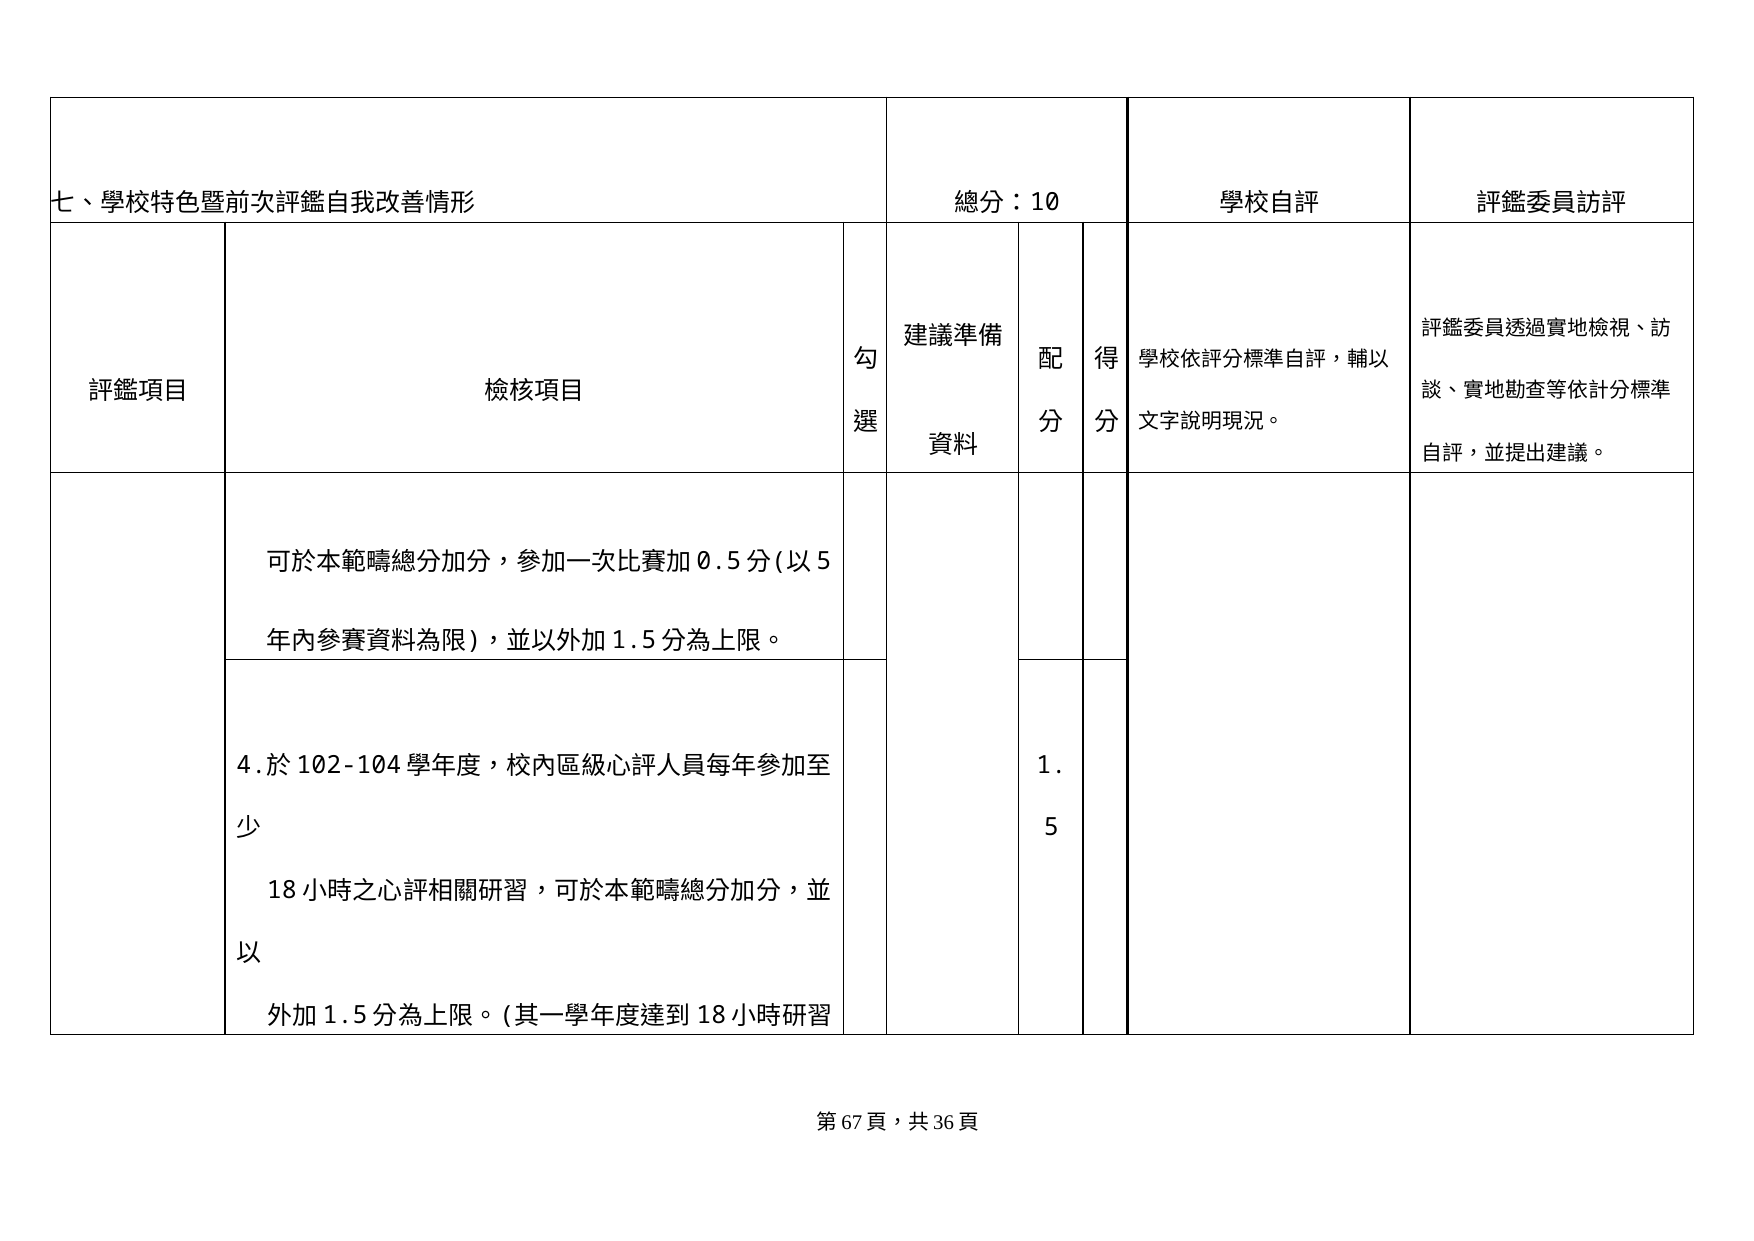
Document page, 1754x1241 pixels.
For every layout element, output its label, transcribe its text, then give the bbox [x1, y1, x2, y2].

table_cell [1129, 473, 1409, 1034]
table_cell 評鑑委員透過實地檢視、訪談、實地勘查等依計分標準自評，並提出建議。 [1411, 223, 1693, 472]
table_cell 1.5 [1019, 660, 1082, 1034]
table_cell 勾選 [844, 223, 886, 472]
table_cell [844, 660, 886, 1034]
table_cell 4.於102-104學年度，校內區級心評人員每年參加至少 18小時之心評相關研習，可於本範疇總分加分，並以 外加1.5分為上限。(其一學年度達到18小時研習 [226, 660, 843, 1034]
table_header 總分：10 [887, 98, 1126, 222]
table_cell [51, 473, 224, 1034]
table_cell [1411, 473, 1693, 1034]
table_cell [844, 473, 886, 659]
table_cell [1019, 473, 1082, 659]
table_cell 可於本範疇總分加分，參加一次比賽加0.5分(以5 年內參賽資料為限)，並以外加1.5分為上限。 [226, 473, 843, 659]
table_header 七、學校特色暨前次評鑑自我改善情形 [51, 98, 886, 222]
table_cell 建議準備 資料 [887, 223, 1018, 472]
table_cell [887, 473, 1018, 1034]
table_cell 配分 [1019, 223, 1082, 472]
table_cell 檢核項目 [226, 223, 843, 472]
table_cell 評鑑項目 [51, 223, 224, 472]
table_cell 學校依評分標準自評，輔以文字說明現況。 [1129, 223, 1409, 472]
table_header 學校自評 [1129, 98, 1409, 222]
table_header 評鑑委員訪評 [1411, 98, 1693, 222]
table_cell [1084, 473, 1126, 659]
table_cell [1084, 660, 1126, 1034]
table_cell 得分 [1084, 223, 1126, 472]
